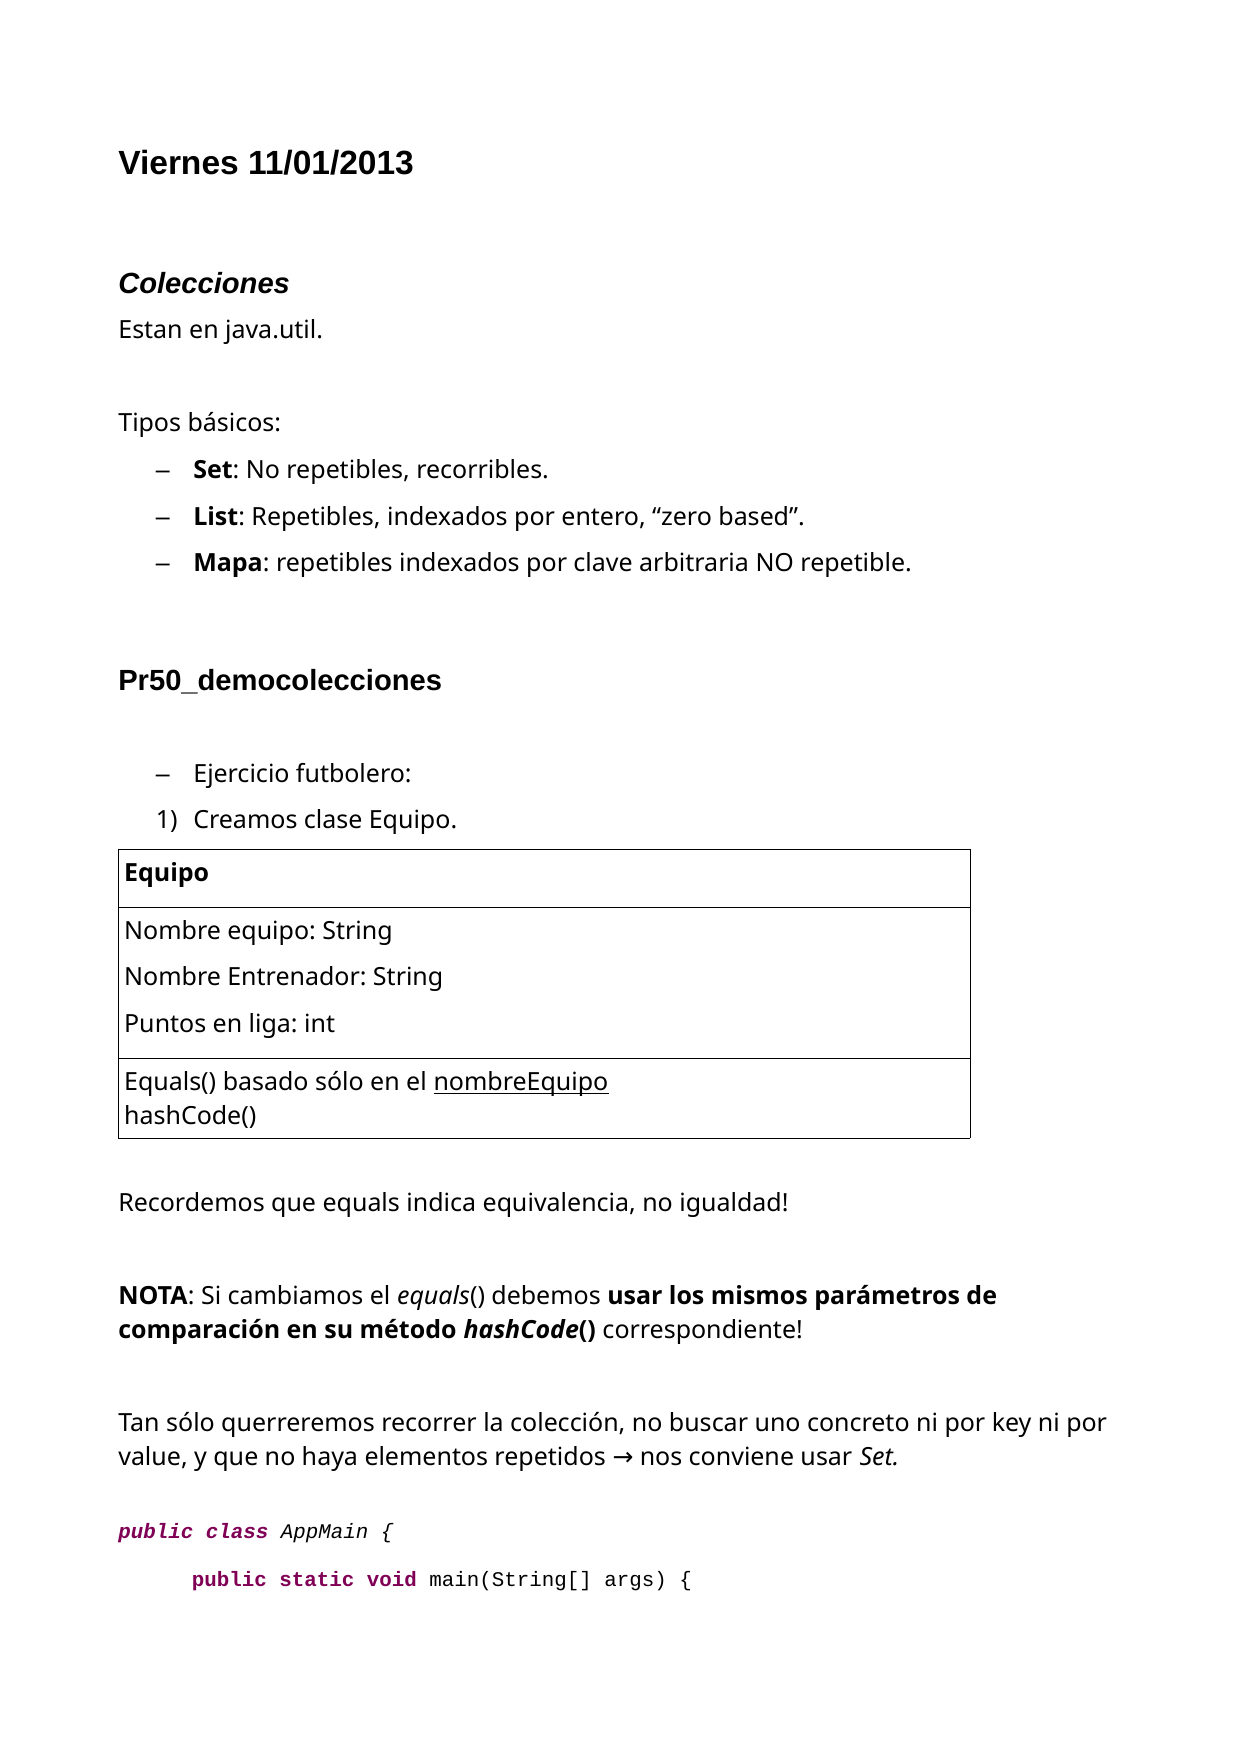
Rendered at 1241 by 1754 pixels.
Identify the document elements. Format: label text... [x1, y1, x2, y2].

text Recordemos que equals indica equivalencia, no igualdad! [118, 1184, 1122, 1218]
text public static void main(String[] args) { [118, 1569, 1122, 1592]
table_cell Equals() basado sólo en el nombreEquipo hashCode() [119, 1059, 970, 1138]
text NOTA: Si cambiamos el equals() debemos usar los mismos parámetros de comparación en su método hashCode() correspondiente! [118, 1277, 1122, 1346]
list Mapa: repetibles indexados por clave arbitraria NO repetible. [156, 545, 1122, 579]
list Ejercicio futbolero: [156, 755, 1122, 789]
subtitle Viernes 11/01/2013 [118, 143, 1122, 182]
text Tipos básicos: [118, 405, 1122, 439]
list Set: No repetibles, recorribles. [156, 452, 1122, 486]
text Estan en java.util. [118, 312, 1122, 346]
subtitle Colecciones [118, 266, 1122, 299]
table_header Equipo [119, 850, 970, 907]
list List: Repetibles, indexados por entero, “zero based”. [156, 498, 1122, 532]
text public class AppMain { [118, 1521, 1122, 1545]
table_cell Nombre equipo: String Nombre Entrenador: String Puntos en liga: int [119, 908, 970, 1058]
subtitle Pr50_democolecciones [118, 663, 1122, 696]
list Creamos clase Equipo. [156, 802, 1122, 836]
text Tan sólo querreremos recorrer la colección, no buscar uno concreto ni por key ni por value, y que no haya elementos repetidos → nos conviene usar Set. [118, 1404, 1122, 1473]
